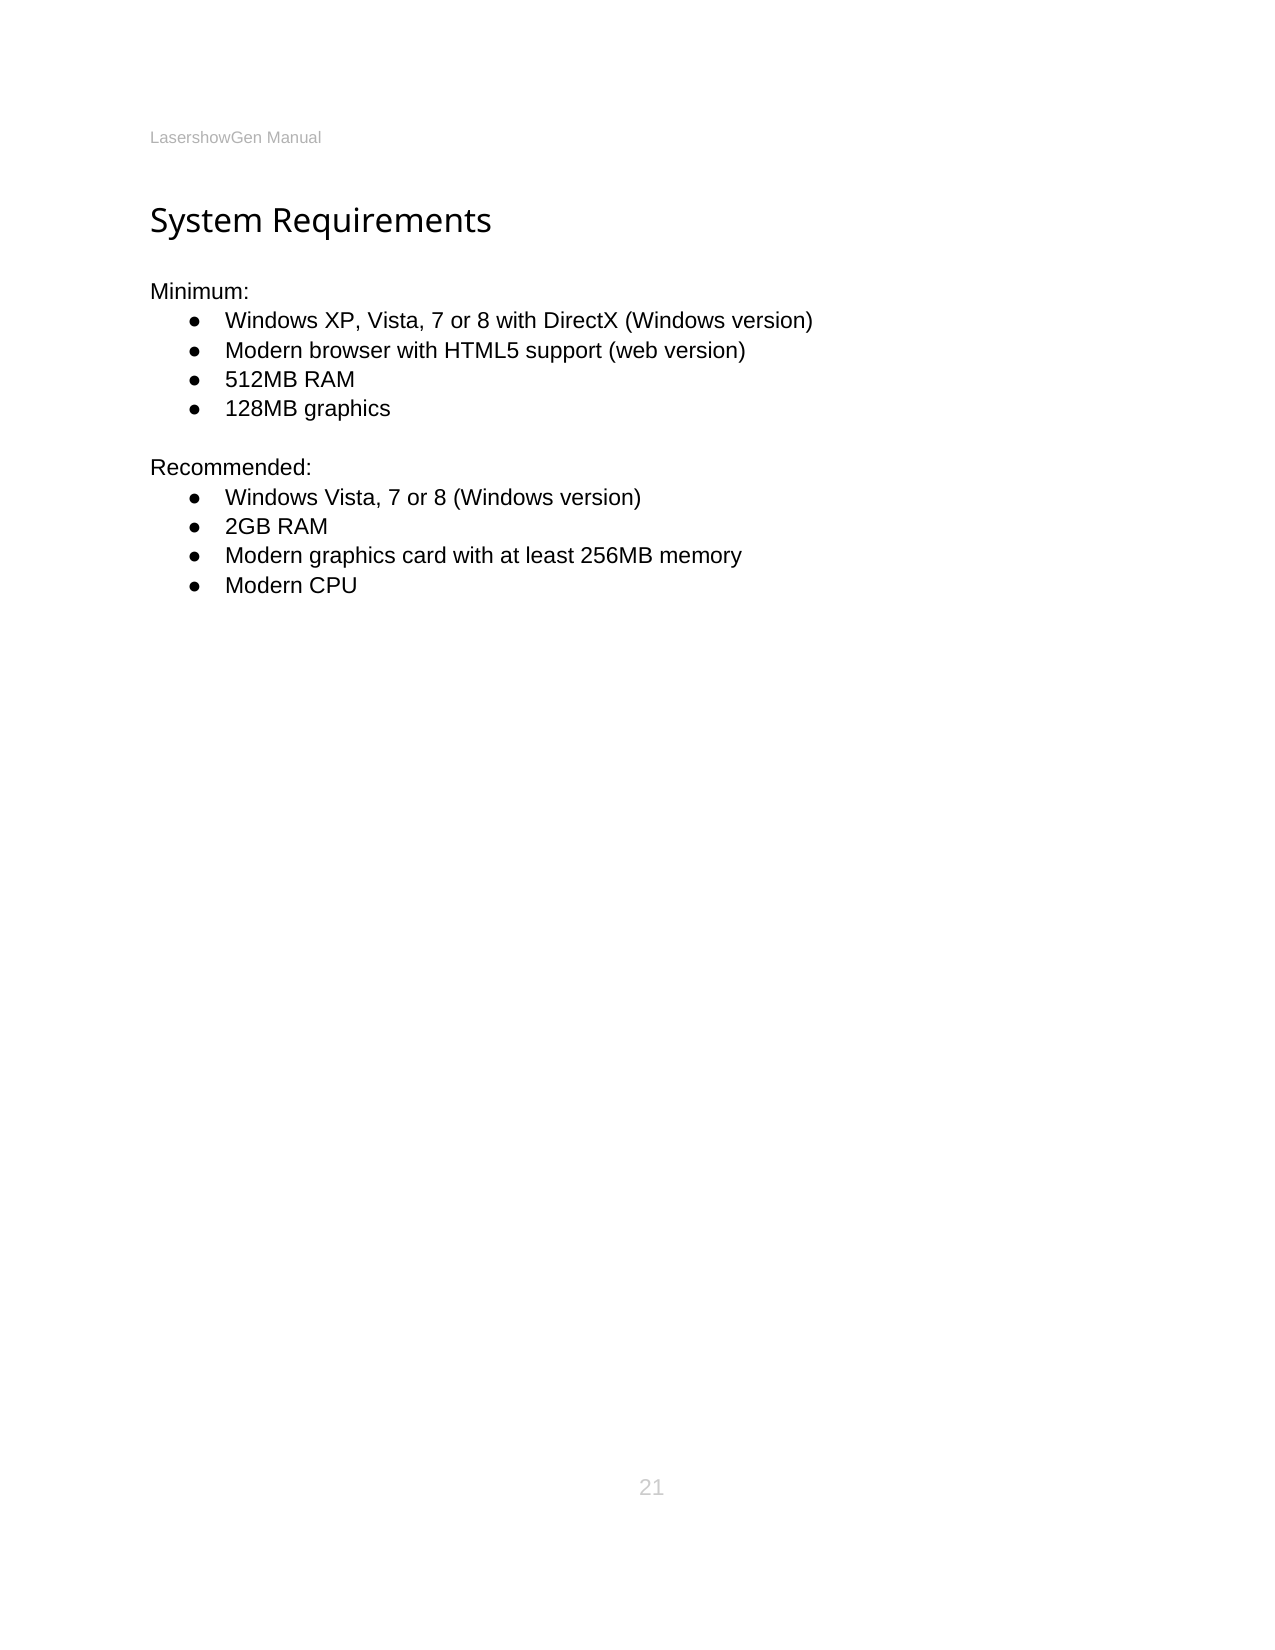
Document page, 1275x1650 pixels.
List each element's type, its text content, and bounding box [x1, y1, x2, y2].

text Minimum: [150, 279, 1153, 304]
list 512MB RAM [187, 367, 1153, 392]
list Windows Vista, 7 or 8 (Windows version) [187, 484, 1153, 510]
list Modern browser with HTML5 support (web version) [187, 337, 1153, 363]
list Modern graphics card with at least 256MB memory [187, 543, 1153, 569]
list 128MB graphics [187, 396, 1153, 422]
subtitle System Requirements [150, 197, 1153, 242]
text Recommended: [150, 455, 1153, 481]
list 2GB RAM [187, 514, 1153, 539]
list Modern CPU [187, 572, 1153, 598]
list Windows XP, Vista, 7 or 8 with DirectX (Windows version) [187, 308, 1153, 334]
